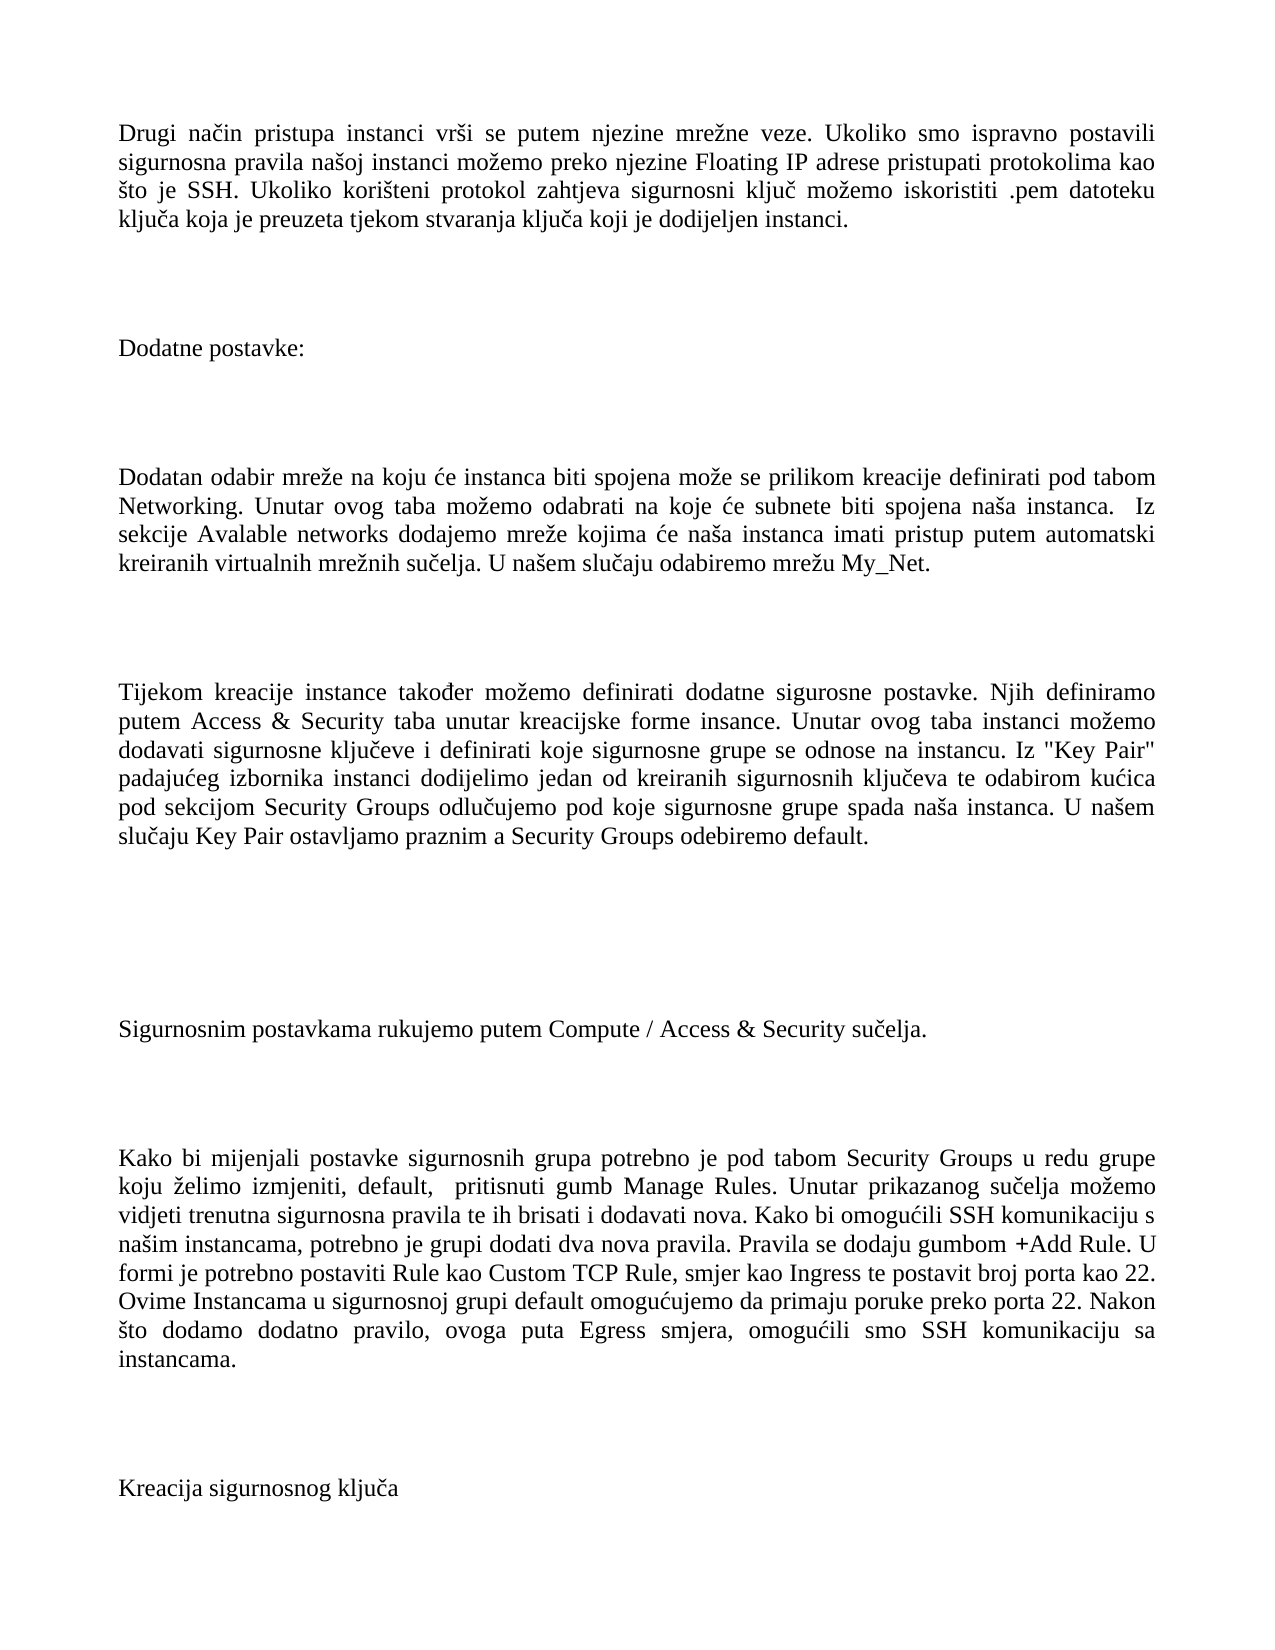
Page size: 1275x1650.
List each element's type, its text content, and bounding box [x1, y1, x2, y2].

text Dodatne postavke: [118, 333, 1157, 362]
text Drugi način pristupa instanci vrši se putem njezine mrežne veze. Ukoliko smo ispravno postavili sigurnosna pravila našoj instanci možemo preko njezine Floating IP adrese pristupati protokolima kao što je SSH. Ukoliko korišteni protokol zahtjeva sigurnosni ključ možemo iskoristiti .pem datoteku ključa koja je preuzeta tjekom stvaranja ključa koji je dodijeljen instanci. [118, 118, 1157, 233]
text Kako bi mijenjali postavke sigurnosnih grupa potrebno je pod tabom Security Groups u redu grupe koju želimo izmjeniti, default, pritisnuti gumb Manage Rules. Unutar prikazanog sučelja možemo vidjeti trenutna sigurnosna pravila te ih brisati i dodavati nova. Kako bi omogućili SSH komunikaciju s našim instancama, potrebno je grupi dodati dva nova pravila. Pravila se dodaju gumbom +Add Rule. U formi je potrebno postaviti Rule kao Custom TCP Rule, smjer kao Ingress te postavit broj porta kao 22. Ovime Instancama u sigurnosnoj grupi default omogućujemo da primaju poruke preko porta 22. Nakon što dodamo dodatno pravilo, ovoga puta Egress smjera, omogućili smo SSH komunikaciju sa instancama. [118, 1143, 1157, 1373]
text Kreacija sigurnosnog ključa [118, 1473, 1157, 1502]
text Sigurnosnim postavkama rukujemo putem Compute / Access & Security sučelja. [118, 1014, 1157, 1043]
text Dodatan odabir mreže na koju će instanca biti spojena može se prilikom kreacije definirati pod tabom Networking. Unutar ovog taba možemo odabrati na koje će subnete biti spojena naša instanca. Iz sekcije Avalable networks dodajemo mreže kojima će naša instanca imati pristup putem automatski kreiranih virtualnih mrežnih sučelja. U našem slučaju odabiremo mrežu My_Net. [118, 462, 1157, 577]
text Tijekom kreacije instance također možemo definirati dodatne sigurosne postavke. Njih definiramo putem Access & Security taba unutar kreacijske forme insance. Unutar ovog taba instanci možemo dodavati sigurnosne ključeve i definirati koje sigurnosne grupe se odnose na instancu. Iz "Key Pair" padajućeg izbornika instanci dodijelimo jedan od kreiranih sigurnosnih ključeva te odabirom kućica pod sekcijom Security Groups odlučujemo pod koje sigurnosne grupe spada naša instanca. U našem slučaju Key Pair ostavljamo praznim a Security Groups odebiremo default. [118, 677, 1157, 850]
